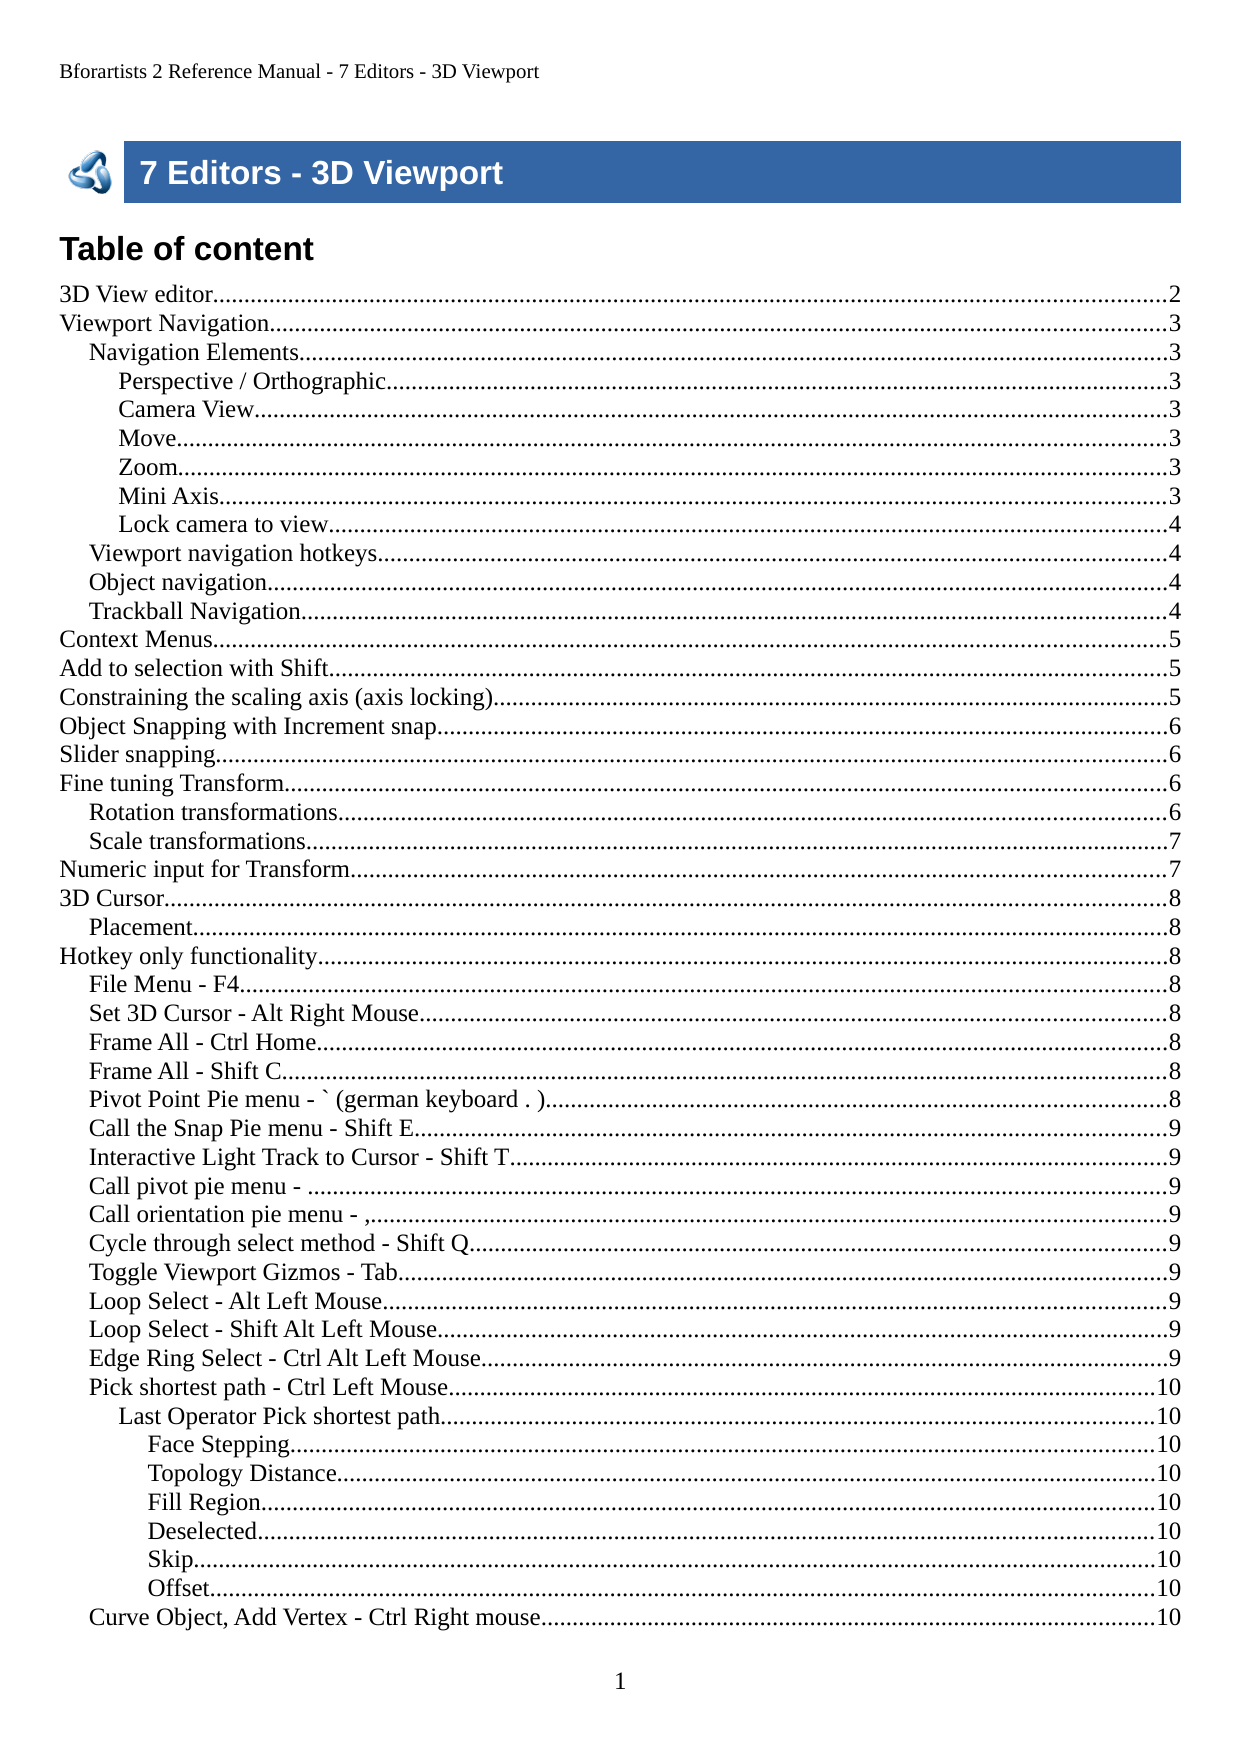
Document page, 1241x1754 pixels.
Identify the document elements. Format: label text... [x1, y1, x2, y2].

text Viewport navigation hotkeys 4 [88, 538, 1181, 567]
text Slider snapping 6 [59, 739, 1181, 768]
text Constraining the scaling axis (axis locking) 5 [59, 682, 1181, 711]
subtitle Table of content [59, 228, 1181, 267]
text Add to selection with Shift 5 [59, 653, 1181, 682]
text Loop Select - Shift Alt Left Mouse 9 [88, 1314, 1181, 1343]
text Edge Ring Select - Ctrl Alt Left Mouse 9 [88, 1343, 1181, 1372]
text Trackball Navigation 4 [88, 596, 1181, 624]
text Viewport Navigation 3 [59, 308, 1181, 337]
text Skip 10 [147, 1544, 1181, 1573]
text Move 3 [118, 423, 1181, 452]
text Zoom 3 [118, 452, 1181, 481]
text Lock camera to view 4 [118, 509, 1181, 538]
table_header [59, 141, 124, 203]
text Face Stepping 10 [147, 1429, 1181, 1458]
text Call pivot pie menu - . 9 [88, 1171, 1181, 1199]
text Camera View 3 [118, 394, 1181, 423]
text Context Menus 5 [59, 624, 1181, 653]
text Offset 10 [147, 1573, 1181, 1602]
picture [65, 147, 114, 197]
text Frame All - Shift C 8 [88, 1056, 1181, 1084]
text Rotation transformations 6 [88, 797, 1181, 826]
text Perspective / Orthographic 3 [118, 366, 1181, 394]
text Fine tuning Transform 6 [59, 768, 1181, 797]
text Fill Region 10 [147, 1487, 1181, 1516]
text Call orientation pie menu - , 9 [88, 1199, 1181, 1228]
text Topology Distance 10 [147, 1458, 1181, 1487]
table_header 7 Editors - 3D Viewport [124, 141, 1181, 203]
text Deselected 10 [147, 1516, 1181, 1544]
text Placement 8 [88, 912, 1181, 941]
text Scale transformations 7 [88, 826, 1181, 854]
text Cycle through select method - Shift Q 9 [88, 1228, 1181, 1257]
text Pivot Point Pie menu - ` (german keyboard . ) 8 [88, 1084, 1181, 1113]
text Frame All - Ctrl Home 8 [88, 1027, 1181, 1056]
text 3D Cursor 8 [59, 883, 1181, 912]
text Numeric input for Transform 7 [59, 854, 1181, 883]
text Object Snapping with Increment snap 6 [59, 711, 1181, 739]
text Toggle Viewport Gizmos - Tab 9 [88, 1257, 1181, 1286]
text Pick shortest path - Ctrl Left Mouse 10 [88, 1372, 1181, 1401]
text 3D View editor 2 [59, 279, 1181, 308]
text Navigation Elements 3 [88, 337, 1181, 366]
text Object navigation 4 [88, 567, 1181, 596]
text Interactive Light Track to Cursor - Shift T 9 [88, 1142, 1181, 1171]
text File Menu - F4 8 [88, 969, 1181, 998]
text Last Operator Pick shortest path 10 [118, 1401, 1181, 1429]
text Mini Axis 3 [118, 481, 1181, 509]
text Call the Snap Pie menu - Shift E 9 [88, 1113, 1181, 1142]
text Set 3D Cursor - Alt Right Mouse 8 [88, 998, 1181, 1027]
text Curve Object, Add Vertex - Ctrl Right mouse 10 [88, 1602, 1181, 1631]
text Hotkey only functionality 8 [59, 941, 1181, 969]
text Loop Select - Alt Left Mouse 9 [88, 1286, 1181, 1314]
